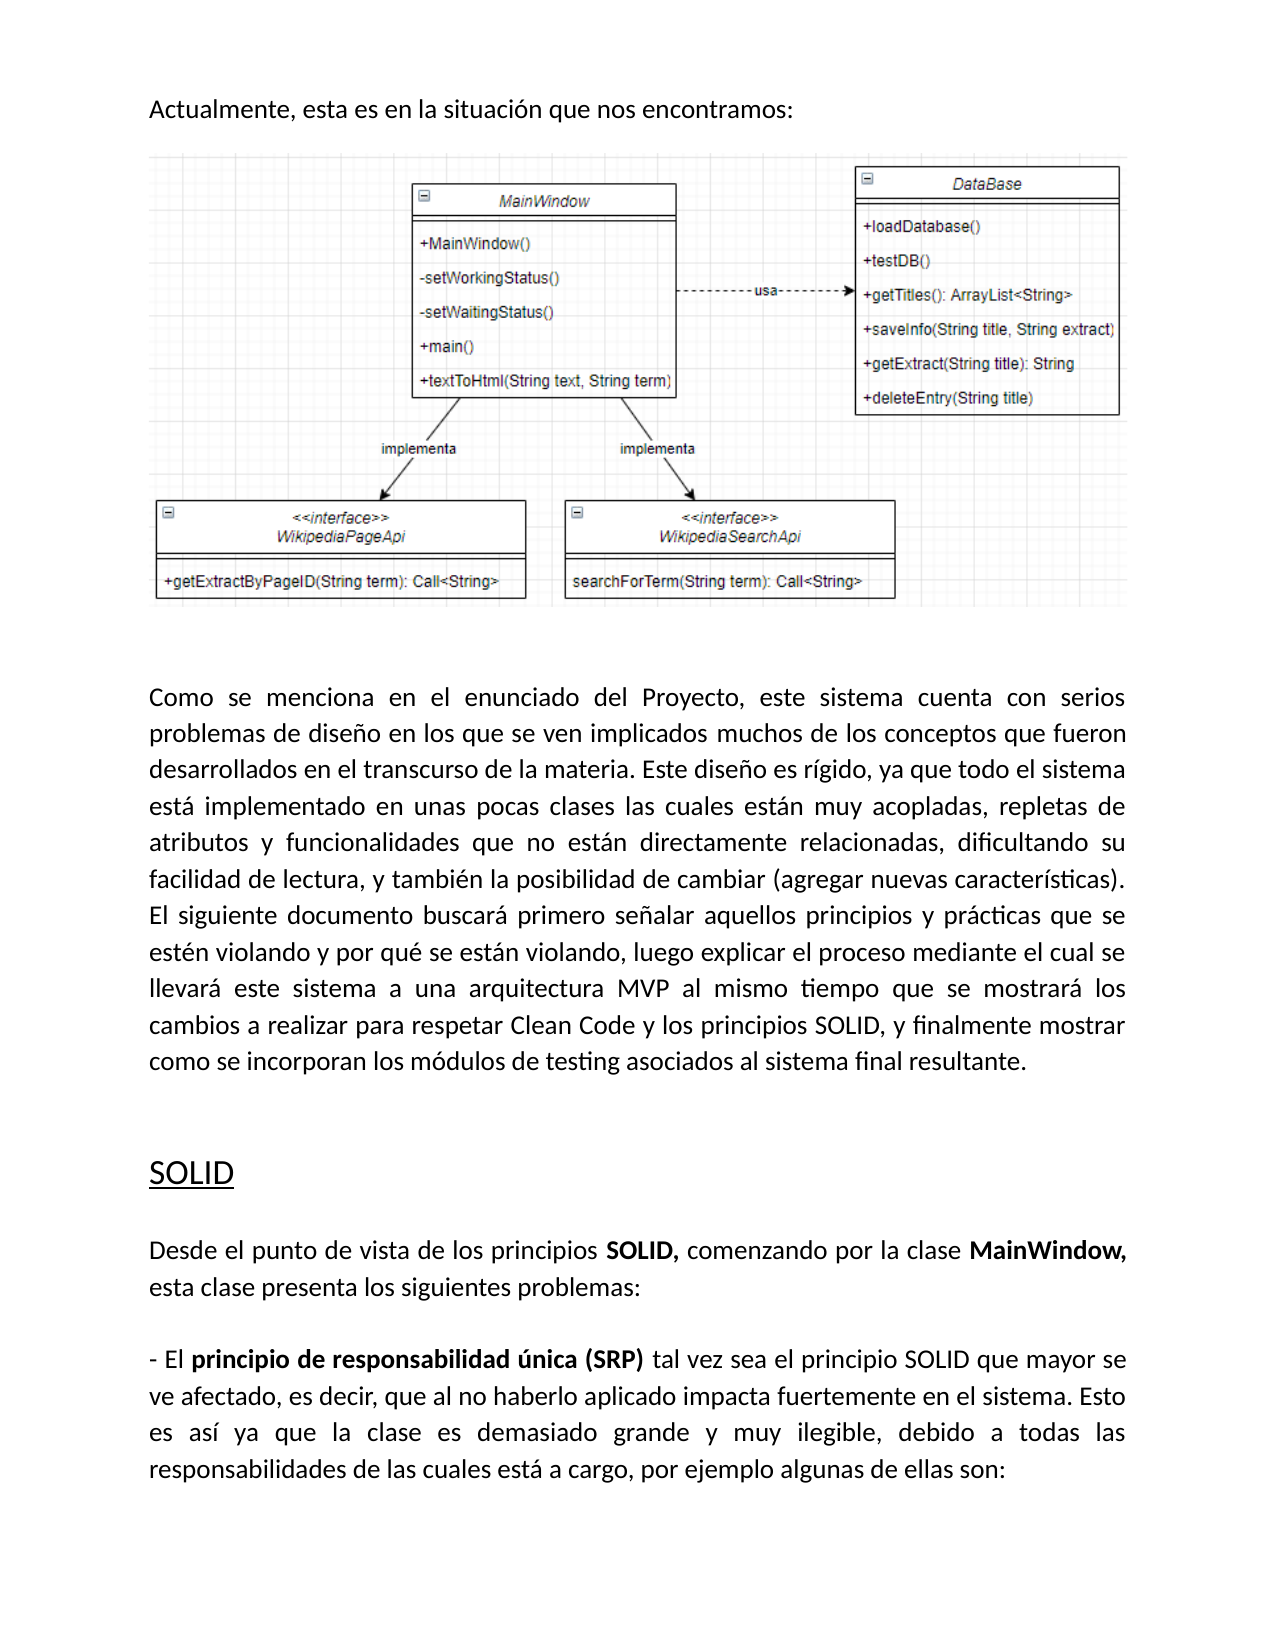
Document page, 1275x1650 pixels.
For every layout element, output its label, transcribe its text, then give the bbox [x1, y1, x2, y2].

picture [148, 153, 1128, 607]
text SOLID [149, 1150, 1127, 1193]
text Actualmente, esta es en la situación que nos encontramos: [149, 88, 1127, 125]
text - El principio de responsabilidad única (SRP) tal vez sea el principio SOLID que mayor se ve afectado, es decir, que al no haberlo aplicado impacta fuertemente en el sistema. Esto es así ya que la clase es demasiado grande y muy ilegible, debido a todas las responsabilidades de las cuales está a cargo, por ejemplo algunas de ellas son: [149, 1339, 1127, 1485]
text Desde el punto de vista de los principios SOLID, comenzando por la clase MainWindow, esta clase presenta los siguientes problemas: [149, 1230, 1127, 1303]
text Como se menciona en el enunciado del Proyecto, este sistema cuenta con serios problemas de diseño en los que se ven implicados muchos de los conceptos que fueron desarrollados en el transcurso de la materia. Este diseño es rígido, ya que todo el sistema está implementado en unas pocas clases las cuales están muy acopladas, repletas de atributos y funcionalidades que no están directamente relacionadas, dificultando su facilidad de lectura, y también la posibilidad de cambiar (agregar nuevas características). El siguiente documento buscará primero señalar aquellos principios y prácticas que se estén violando y por qué se están violando, luego explicar el proceso mediante el cual se llevará este sistema a una arquitectura MVP al mismo tiempo que se mostrará los cambios a realizar para respetar Clean Code y los principios SOLID, y finalmente mostrar como se incorporan los módulos de testing asociados al sistema final resultante. [149, 676, 1127, 1077]
